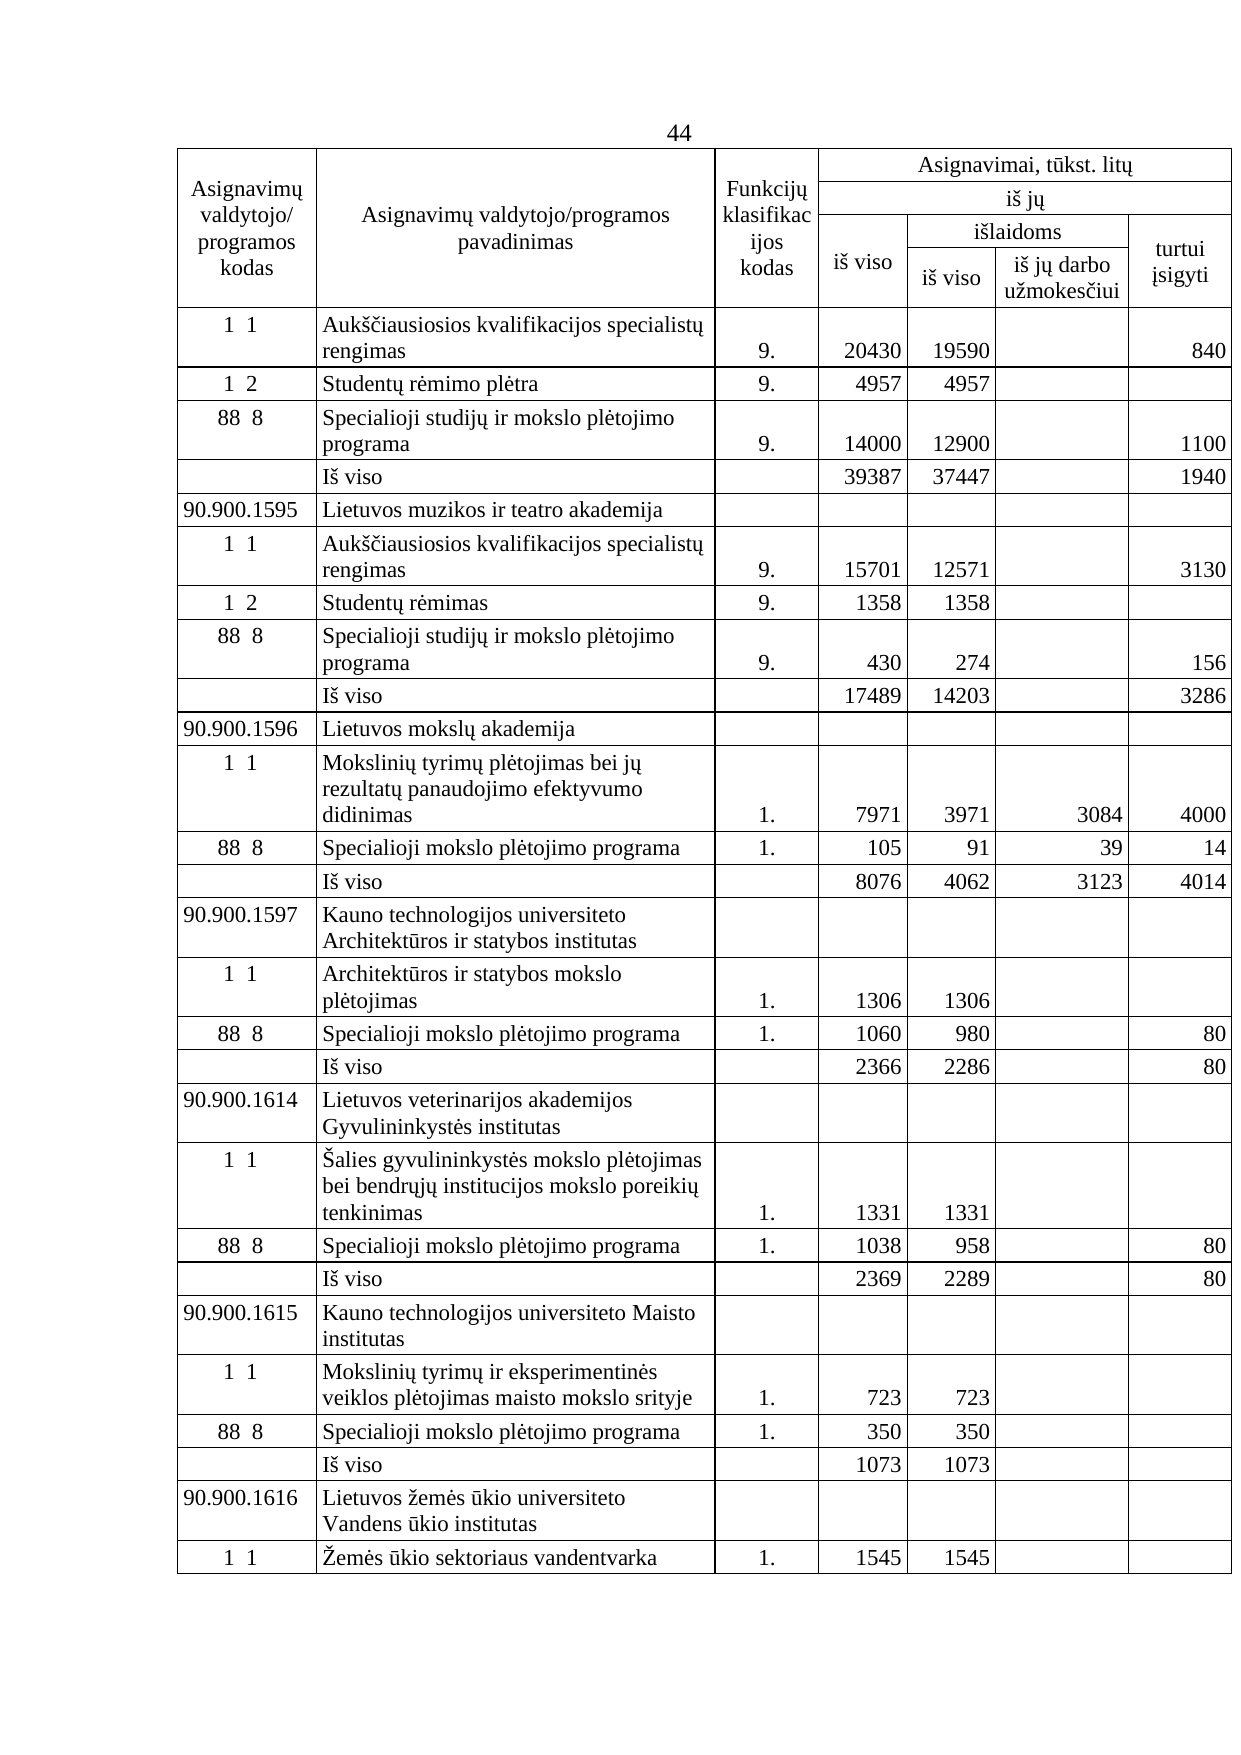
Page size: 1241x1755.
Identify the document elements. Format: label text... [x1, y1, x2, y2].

table_cell Architektūros ir statybos mokslo plėtojimas [317, 958, 714, 1016]
table_cell 80 [1129, 1050, 1231, 1083]
table_cell 90.900.1615 [178, 1296, 316, 1354]
table_cell [178, 1448, 316, 1480]
table_cell [716, 898, 818, 957]
table_cell [996, 1355, 1128, 1414]
table_cell 1 2 [178, 368, 316, 400]
table_cell [996, 1448, 1128, 1480]
table_cell Kauno technologijos universiteto Maisto institutas [317, 1296, 714, 1354]
table_cell [716, 1481, 818, 1540]
table_cell 1358 [819, 586, 907, 618]
table_cell turtui įsigyti [1129, 215, 1231, 307]
table_cell iš viso [819, 215, 907, 307]
table_cell Aukščiausiosios kvalifikacijos specialistų rengimas [317, 527, 714, 585]
table_cell 9. [716, 368, 818, 400]
table_cell 350 [908, 1415, 995, 1447]
table_cell Specialioji mokslo plėtojimo programa [317, 1229, 714, 1261]
table_cell 723 [908, 1355, 995, 1414]
table_cell Studentų rėmimo plėtra [317, 368, 714, 400]
table_cell [996, 620, 1128, 678]
table_cell [908, 1296, 995, 1354]
table_cell 1 2 [178, 586, 316, 618]
table_cell 14 [1129, 832, 1231, 864]
table_cell 1358 [908, 586, 995, 618]
table_cell [1129, 898, 1231, 957]
table_cell 1545 [819, 1541, 907, 1573]
table_cell Lietuvos veterinarijos akademijos Gyvulininkystės institutas [317, 1084, 714, 1142]
table_cell [996, 1017, 1128, 1049]
table_cell Žemės ūkio sektoriaus vandentvarka [317, 1541, 714, 1573]
table_cell 1 1 [178, 527, 316, 585]
table_cell 2286 [908, 1050, 995, 1083]
table_cell [716, 865, 818, 897]
table_cell 3084 [996, 746, 1128, 831]
table_cell Lietuvos muzikos ir teatro akademija [317, 494, 714, 526]
table_cell 1. [716, 1017, 818, 1049]
table_cell 88 8 [178, 1415, 316, 1447]
table_cell Specialioji studijų ir mokslo plėtojimo programa [317, 401, 714, 459]
table_cell 274 [908, 620, 995, 678]
table_cell 17489 [819, 679, 907, 711]
table_cell [908, 713, 995, 744]
table_cell [996, 1143, 1128, 1228]
table_cell 39 [996, 832, 1128, 864]
table_cell [1129, 1541, 1231, 1573]
table_cell Specialioji mokslo plėtojimo programa [317, 1415, 714, 1447]
table_cell [178, 865, 316, 897]
table_cell iš viso [908, 248, 995, 307]
table_cell 1331 [819, 1143, 907, 1228]
table_cell [996, 1229, 1128, 1261]
table_cell Specialioji mokslo plėtojimo programa [317, 832, 714, 864]
table_cell 39387 [819, 460, 907, 492]
table_cell [178, 1050, 316, 1083]
table_cell [908, 898, 995, 957]
table_cell 350 [819, 1415, 907, 1447]
table_cell 9. [716, 620, 818, 678]
table_cell 9. [716, 401, 818, 459]
table_cell 840 [1129, 308, 1231, 366]
table_cell [1129, 1143, 1231, 1228]
table_cell 14000 [819, 401, 907, 459]
table_cell [716, 713, 818, 744]
table_cell Specialioji mokslo plėtojimo programa [317, 1017, 714, 1049]
table_cell [996, 401, 1128, 459]
table_cell 37447 [908, 460, 995, 492]
table_cell 90.900.1597 [178, 898, 316, 957]
table_cell 80 [1129, 1017, 1231, 1049]
table_cell 14203 [908, 679, 995, 711]
table_cell [996, 898, 1128, 957]
table_cell [996, 586, 1128, 618]
table_cell 20430 [819, 308, 907, 366]
table_cell 1. [716, 832, 818, 864]
table_cell Mokslinių tyrimų plėtojimas bei jų rezultatų panaudojimo efektyvumo didinimas [317, 746, 714, 831]
table_header Funkcijų klasifikacijos kodas [716, 149, 818, 307]
table_cell 980 [908, 1017, 995, 1049]
table_cell 1. [716, 1143, 818, 1228]
table_cell 91 [908, 832, 995, 864]
table_cell [996, 1296, 1128, 1354]
table_cell [1129, 713, 1231, 744]
table_cell 88 8 [178, 401, 316, 459]
table_cell 19590 [908, 308, 995, 366]
table_cell [819, 1296, 907, 1354]
table_cell [908, 494, 995, 526]
table_cell [996, 1084, 1128, 1142]
table_cell [716, 1084, 818, 1142]
table_cell [819, 1481, 907, 1540]
table_cell 1 1 [178, 1143, 316, 1228]
table_cell 2289 [908, 1263, 995, 1294]
table_cell 1073 [819, 1448, 907, 1480]
table_cell 80 [1129, 1229, 1231, 1261]
table_cell Specialioji studijų ir mokslo plėtojimo programa [317, 620, 714, 678]
table_cell 1. [716, 1415, 818, 1447]
table_cell 958 [908, 1229, 995, 1261]
table_cell 8076 [819, 865, 907, 897]
table_cell [996, 1050, 1128, 1083]
table_cell [716, 1263, 818, 1294]
table_cell 4062 [908, 865, 995, 897]
table_cell [996, 679, 1128, 711]
table_cell [178, 460, 316, 492]
table_cell [716, 1296, 818, 1354]
table_cell [996, 460, 1128, 492]
table_cell 1. [716, 958, 818, 1016]
table_cell [908, 1481, 995, 1540]
table_cell išlaidoms [908, 215, 1128, 247]
table_cell [1129, 1355, 1231, 1414]
table_cell 88 8 [178, 1017, 316, 1049]
table_cell 1. [716, 746, 818, 831]
table_cell [1129, 1415, 1231, 1447]
table_cell 1 1 [178, 308, 316, 366]
table_cell [1129, 368, 1231, 400]
table_cell 3130 [1129, 527, 1231, 585]
table_cell 2366 [819, 1050, 907, 1083]
table_cell Iš viso [317, 1448, 714, 1480]
table_cell 1 1 [178, 1541, 316, 1573]
table_cell 9. [716, 308, 818, 366]
table_cell [1129, 1481, 1231, 1540]
table_cell 1306 [908, 958, 995, 1016]
table_cell Iš viso [317, 1263, 714, 1294]
table_cell [996, 527, 1128, 585]
table_cell [819, 494, 907, 526]
table_cell [996, 308, 1128, 366]
table_cell Studentų rėmimas [317, 586, 714, 618]
table_cell [716, 1050, 818, 1083]
table_cell [996, 1541, 1128, 1573]
table_cell [996, 1481, 1128, 1540]
table_cell 4957 [908, 368, 995, 400]
table_cell [996, 958, 1128, 1016]
table_cell 12571 [908, 527, 995, 585]
table_cell [178, 679, 316, 711]
table_cell 90.900.1614 [178, 1084, 316, 1142]
table_cell Kauno technologijos universiteto Architektūros ir statybos institutas [317, 898, 714, 957]
table_cell 4014 [1129, 865, 1231, 897]
table_cell [1129, 494, 1231, 526]
table_cell Šalies gyvulininkystės mokslo plėtojimas bei bendrųjų institucijos mokslo poreikių tenkinimas [317, 1143, 714, 1228]
table_header Asignavimai, tūkst. litų [819, 149, 1231, 181]
table_cell [908, 1084, 995, 1142]
table_cell [996, 494, 1128, 526]
table_cell [1129, 958, 1231, 1016]
table_cell [996, 1263, 1128, 1294]
table_cell 3123 [996, 865, 1128, 897]
table_cell 1331 [908, 1143, 995, 1228]
table_cell 3286 [1129, 679, 1231, 711]
table_header Asignavimų valdytojo/programos pavadinimas [317, 149, 714, 307]
table_cell [716, 460, 818, 492]
table_cell Iš viso [317, 1050, 714, 1083]
table_cell 90.900.1616 [178, 1481, 316, 1540]
table_cell 1060 [819, 1017, 907, 1049]
table_cell 1 1 [178, 1355, 316, 1414]
table_cell Aukščiausiosios kvalifikacijos specialistų rengimas [317, 308, 714, 366]
table_cell [716, 1448, 818, 1480]
table_cell 90.900.1596 [178, 713, 316, 744]
table_cell [819, 898, 907, 957]
table_cell Lietuvos žemės ūkio universiteto Vandens ūkio institutas [317, 1481, 714, 1540]
table_cell Iš viso [317, 679, 714, 711]
table_cell [996, 713, 1128, 744]
table_cell [819, 1084, 907, 1142]
table_cell [996, 368, 1128, 400]
table_cell 90.900.1595 [178, 494, 316, 526]
table_cell [716, 494, 818, 526]
table_cell [996, 1415, 1128, 1447]
table_cell 80 [1129, 1263, 1231, 1294]
table_cell [1129, 1084, 1231, 1142]
table_cell [1129, 586, 1231, 618]
table_cell 3971 [908, 746, 995, 831]
table_cell 2369 [819, 1263, 907, 1294]
table_cell 1. [716, 1355, 818, 1414]
table_header Asignavimų valdytojo/ programos kodas [178, 149, 316, 307]
table_cell 9. [716, 586, 818, 618]
table_cell 1038 [819, 1229, 907, 1261]
table_cell Mokslinių tyrimų ir eksperimentinės veiklos plėtojimas maisto mokslo srityje [317, 1355, 714, 1414]
table_cell 88 8 [178, 1229, 316, 1261]
table_cell 1 1 [178, 958, 316, 1016]
table_cell 88 8 [178, 832, 316, 864]
table_cell [1129, 1296, 1231, 1354]
table_cell iš jų darbo užmokesčiui [996, 248, 1128, 307]
table_cell 1545 [908, 1541, 995, 1573]
table_cell [178, 1263, 316, 1294]
table_cell 12900 [908, 401, 995, 459]
table_cell 1. [716, 1229, 818, 1261]
table_cell 15701 [819, 527, 907, 585]
table_cell 1. [716, 1541, 818, 1573]
table_cell 1100 [1129, 401, 1231, 459]
table_cell 9. [716, 527, 818, 585]
table_cell 1940 [1129, 460, 1231, 492]
table_cell 1306 [819, 958, 907, 1016]
table_cell 430 [819, 620, 907, 678]
table_cell Iš viso [317, 460, 714, 492]
table_cell iš jų [819, 182, 1231, 214]
table_cell 4000 [1129, 746, 1231, 831]
table_cell Lietuvos mokslų akademija [317, 713, 714, 744]
table_cell [819, 713, 907, 744]
table_cell 88 8 [178, 620, 316, 678]
table_cell 156 [1129, 620, 1231, 678]
table_cell [1129, 1448, 1231, 1480]
table_cell 105 [819, 832, 907, 864]
table_cell 1073 [908, 1448, 995, 1480]
table_cell 4957 [819, 368, 907, 400]
table_cell Iš viso [317, 865, 714, 897]
table_cell 7971 [819, 746, 907, 831]
table_cell 1 1 [178, 746, 316, 831]
table_cell [716, 679, 818, 711]
table_cell 723 [819, 1355, 907, 1414]
